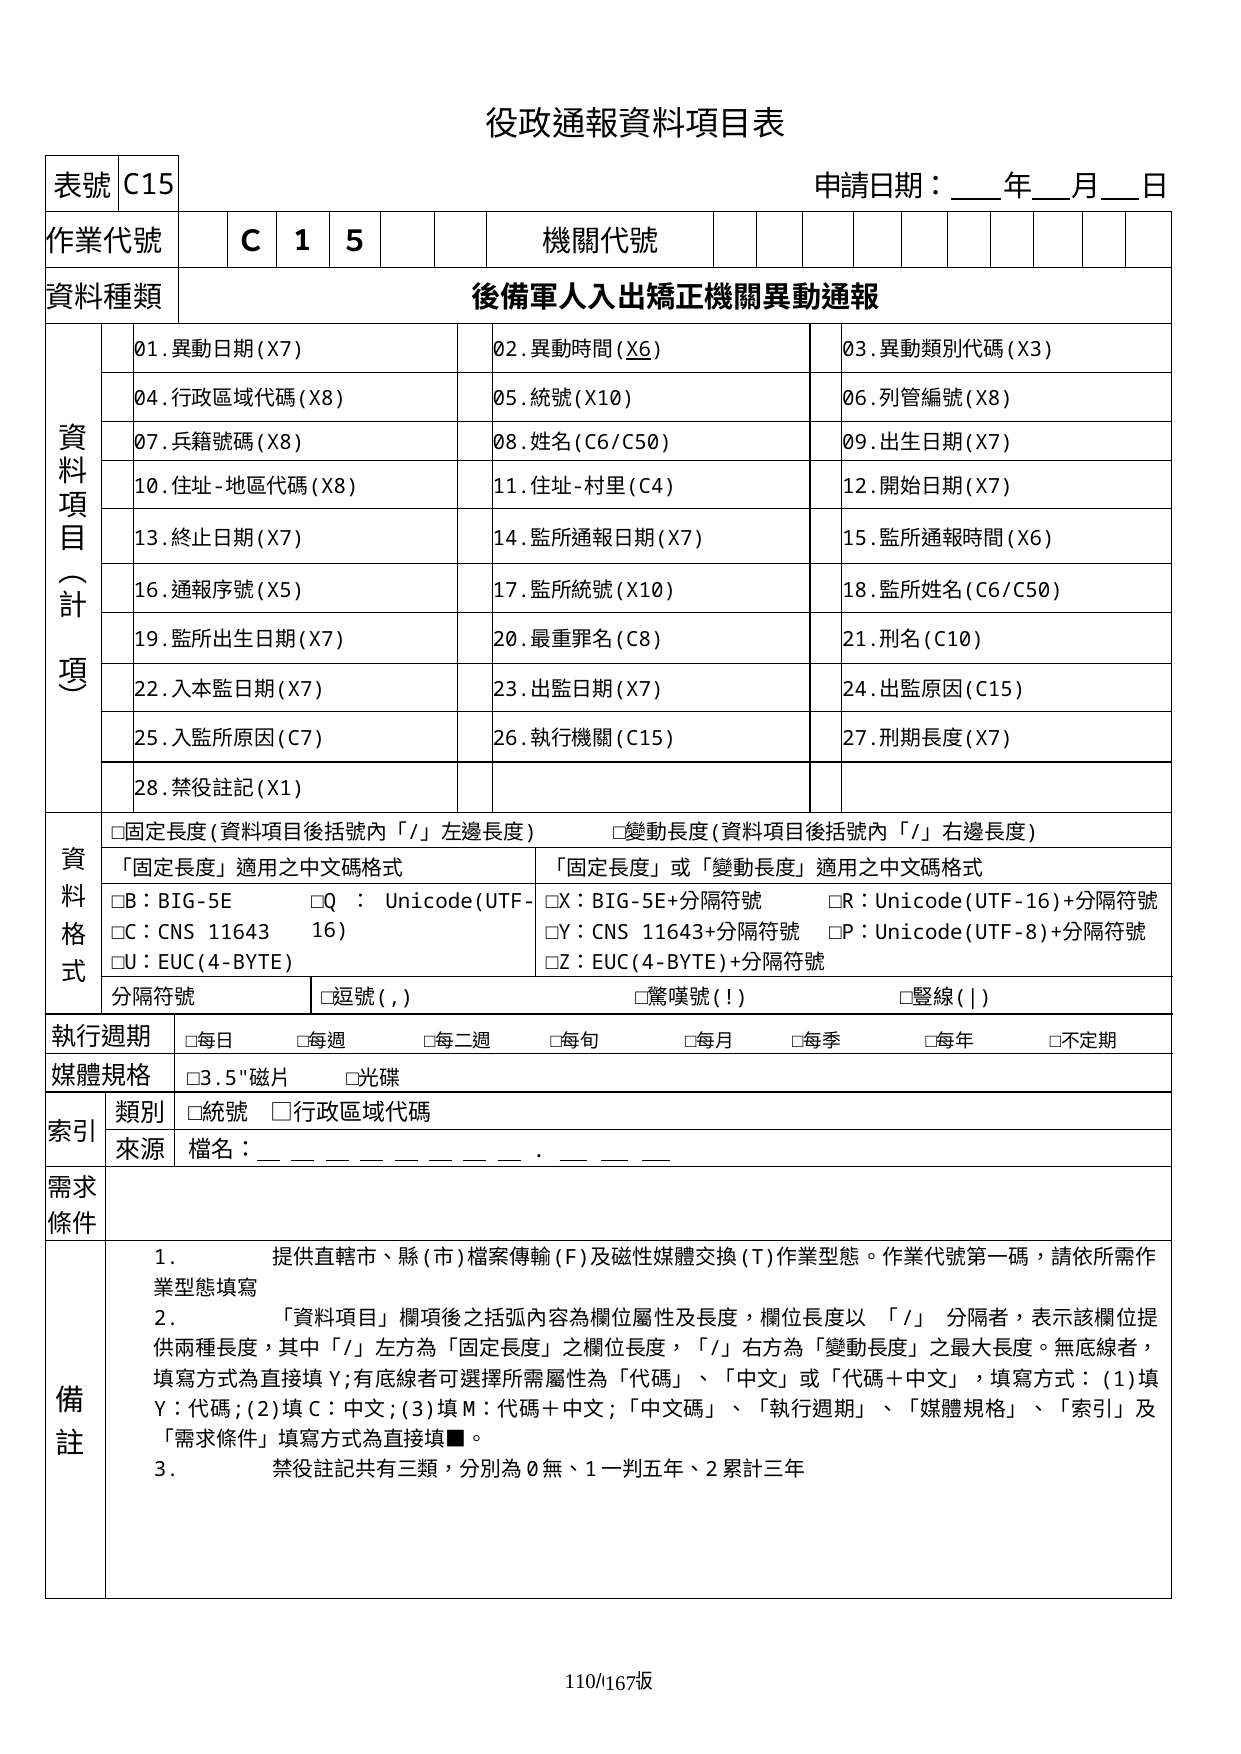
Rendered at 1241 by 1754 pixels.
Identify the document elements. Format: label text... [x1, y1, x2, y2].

table_cell [948, 212, 990, 267]
table_header 役政通報資料項目表 [399, 97, 872, 155]
table_header [1126, 97, 1172, 155]
table_cell 來源 [106, 1130, 174, 1166]
table_cell 資料種類 [46, 268, 178, 322]
table_cell 執行週期 [46, 1015, 174, 1052]
table_cell □每年 [925, 1015, 1049, 1052]
table_header [174, 97, 179, 155]
table_cell □統號 □行政區域代碼 [175, 1093, 1171, 1129]
table_cell [902, 212, 947, 267]
table_cell 「固定長度」適用之中文碼格式 [102, 848, 535, 883]
table_cell 07.兵籍號碼(X8) [134, 422, 457, 459]
table_header [228, 97, 276, 155]
table_header [346, 97, 381, 155]
table_header [276, 97, 297, 155]
table_cell [458, 422, 492, 459]
table_cell 10.住址-地區代碼(X8) [134, 461, 457, 508]
table_header [1042, 97, 1049, 155]
table_cell [435, 212, 486, 267]
table_cell [458, 324, 492, 372]
table_cell [458, 564, 492, 612]
table_cell 申請日期： 年 月 日 [179, 155, 1172, 211]
table_cell 15.監所通報時間(X6) [842, 509, 1171, 563]
table_cell [1042, 1054, 1171, 1091]
table_cell [102, 712, 133, 761]
table_cell 27.刑期長度(X7) [842, 712, 1171, 761]
table_cell 28.禁役註記(X1) [134, 763, 457, 811]
table_cell [842, 763, 1171, 811]
table_cell 「固定長度」或「變動長度」適用之中文碼格式 [536, 848, 1171, 883]
table_cell 檔名： . [175, 1130, 1171, 1166]
table_cell □不定期 [1050, 1015, 1171, 1052]
table_cell □Q：Unicode(UTF-16) [311, 884, 535, 976]
table_cell ５ [330, 212, 380, 267]
table_cell 媒體規格 [46, 1054, 174, 1091]
table_cell □每週 [298, 1015, 424, 1052]
table_cell 03.異動類別代碼(X3) [842, 324, 1171, 372]
table_cell □逗號(,) [312, 977, 625, 1013]
table_cell [803, 212, 853, 267]
table_header [298, 97, 311, 155]
table_cell □驚嘆號(!) [625, 977, 889, 1013]
table_cell [102, 564, 133, 612]
table_cell [458, 461, 492, 508]
table_header [925, 97, 947, 155]
table_cell 提供直轄市、縣(市)檔案傳輸(F)及磁性媒體交換(T)作業型態。作業代號第一碼，請依所需作業型態填寫 「資料項目」欄項後之括弧內容為欄位屬性及長度，欄位長度以 「/」 分隔者，表示該欄位提供兩種長度，其中「/」左方為「固定長度」之欄位長度，「/」右方為「變動長度」之最大長度。無底線者，填寫方式為直接填Y;有底線者可選擇所需屬性為「代碼」、「中文」或「代碼＋中文」，填寫方式：(1)填Y：代碼;(2)填C：中文;(3)填M：代碼＋中文;「中文碼」、「執行週期」、「媒體規格」、「索引」及「需求條件」填寫方式為直接填■。 禁役註記共有三類，分別為0無、1一判五年、2累計三年 [106, 1241, 1171, 1598]
table_cell 01.異動日期(X7) [134, 324, 457, 372]
table_cell [631, 1167, 1171, 1239]
table_header [381, 97, 399, 155]
table_cell 09.出生日期(X7) [842, 422, 1171, 459]
table_cell □每月 [673, 1015, 792, 1052]
table_cell 表號 [46, 156, 118, 211]
table_header [889, 97, 901, 155]
table_cell [458, 373, 492, 421]
table_cell [458, 763, 492, 811]
table_cell □每二週 [424, 1015, 550, 1052]
table_cell [713, 1054, 1042, 1091]
table_cell [991, 212, 1033, 267]
table_cell 資料項目︵ 計 項 ︶ [46, 324, 101, 811]
table_header [106, 97, 119, 155]
table_cell 機關代號 [487, 212, 713, 267]
table_cell [493, 763, 809, 811]
table_cell 06.列管編號(X8) [842, 373, 1171, 421]
table_cell [811, 461, 841, 508]
table_header [872, 97, 889, 155]
table_cell 16.通報序號(X5) [134, 564, 457, 612]
table_cell 類別 [106, 1093, 174, 1129]
table_cell [179, 212, 227, 267]
table_cell [811, 613, 841, 662]
table_cell [811, 509, 841, 563]
table_header [1082, 97, 1126, 155]
table_cell [811, 712, 841, 761]
table_cell 11.住址-村里(C4) [493, 461, 809, 508]
table_cell 1 [277, 212, 329, 267]
table_header [101, 97, 106, 155]
table_cell 備註 [46, 1241, 105, 1598]
table_cell □每日 [175, 1015, 297, 1052]
table_cell 18.監所姓名(C6/C50) [842, 564, 1171, 612]
table_cell 08.姓名(C6/C50) [493, 422, 809, 459]
table_cell [458, 613, 492, 662]
table_cell [102, 509, 133, 563]
table_cell [381, 212, 434, 267]
table_cell 作業代號 [46, 212, 178, 267]
table_cell [102, 373, 133, 421]
table_header [330, 97, 346, 155]
table_cell C15 [119, 156, 178, 211]
table_cell 26.執行機關(C15) [493, 712, 809, 761]
table_cell 21.刑名(C10) [842, 613, 1171, 662]
table_cell [757, 212, 802, 267]
table_cell 17.監所統號(X10) [493, 564, 809, 612]
table_header [901, 97, 925, 155]
table_cell 20.最重罪名(C8) [493, 613, 809, 662]
table_cell [102, 324, 133, 372]
table_cell [458, 664, 492, 711]
table_cell [102, 422, 133, 459]
table_cell 14.監所通報日期(X7) [493, 509, 809, 563]
table_header [179, 97, 228, 155]
table_cell 05.統號(X10) [493, 373, 809, 421]
table_header [991, 97, 1034, 155]
table_cell □X：BIG-5E+分隔符號 □Y：CNS 11643+分隔符號 □Z：EUC(4-BYTE)+分隔符號 [536, 884, 829, 976]
table_cell [102, 664, 133, 711]
table_cell [1083, 212, 1125, 267]
table_cell [102, 763, 133, 811]
table_cell □R：Unicode(UTF-16)+分隔符號 □P：Unicode(UTF-8)+分隔符號 [829, 884, 1171, 976]
table_cell [458, 509, 492, 563]
table_cell 資料格式 [46, 813, 101, 1013]
table_cell □每季 [792, 1015, 925, 1052]
table_header [119, 97, 133, 155]
table_cell □豎線(|) [889, 977, 1171, 1013]
table_cell [811, 564, 841, 612]
table_cell □光碟 [346, 1054, 713, 1091]
table_cell 需求條件 [46, 1167, 105, 1239]
table_header [947, 97, 991, 155]
table_cell 12.開始日期(X7) [842, 461, 1171, 508]
table_cell [811, 324, 841, 372]
table_cell 分隔符號 [102, 977, 310, 1013]
table_cell [811, 763, 841, 811]
table_cell [106, 1167, 631, 1239]
table_cell 23.出監日期(X7) [493, 664, 809, 711]
table_cell 24.出監原因(C15) [842, 664, 1171, 711]
table_cell 索引 [46, 1093, 105, 1166]
table_cell 22.入本監日期(X7) [134, 664, 457, 711]
table_cell [1126, 212, 1171, 267]
table_header [45, 97, 101, 155]
table_cell [714, 212, 756, 267]
table_cell Ｃ [228, 212, 276, 267]
table_cell 19.監所出生日期(X7) [134, 613, 457, 662]
table_cell [102, 613, 133, 662]
table_cell 25.入監所原因(C7) [134, 712, 457, 761]
table_cell [811, 664, 841, 711]
table_cell □變動長度(資料項目後括號內「/」右邊長度) [603, 813, 1171, 847]
table_cell 13.終止日期(X7) [134, 509, 457, 563]
table_cell 後備軍人入出矯正機關異動通報 [179, 268, 1171, 322]
table_cell □固定長度(資料項目後括號內「/」左邊長度) [102, 813, 603, 847]
table_cell 02.異動時間(X6) [493, 324, 809, 372]
table_cell □每旬 [550, 1015, 672, 1052]
table_header [1050, 97, 1082, 155]
table_cell □B：BIG-5E □C：CNS 11643 □U：EUC(4-BYTE) [102, 884, 311, 976]
table_cell [458, 712, 492, 761]
table_cell [1034, 212, 1082, 267]
table_cell 04.行政區域代碼(X8) [134, 373, 457, 421]
table_header [311, 97, 330, 155]
table_cell □3.5"磁片 [175, 1054, 346, 1091]
table_cell [854, 212, 901, 267]
table_cell [811, 422, 841, 459]
table_header [1034, 97, 1042, 155]
table_header [133, 97, 174, 155]
table_cell [811, 373, 841, 421]
table_cell [102, 461, 133, 508]
